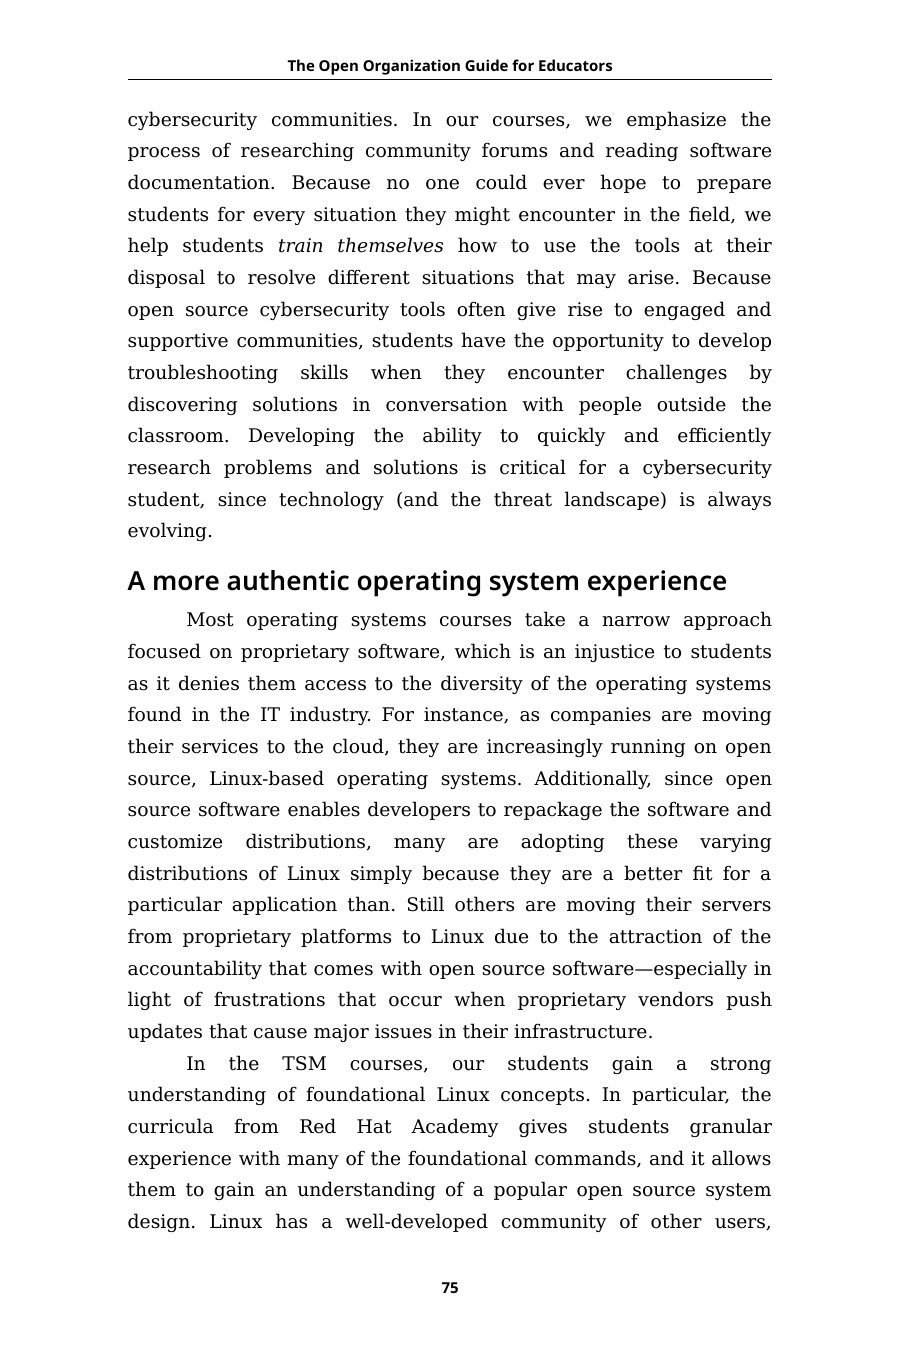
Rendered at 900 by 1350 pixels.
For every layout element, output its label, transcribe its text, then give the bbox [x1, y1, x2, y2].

subtitle A more authentic operating system experience [127, 567, 772, 597]
text In the TSM courses, our students gain a strong understanding of foundational Linux concepts. In particular, the curricula from Red Hat Academy gives students granular experience with many of the foundational commands, and it allows them to gain an understanding of a popular open source system design. Linux has a well-developed community of other users, [127, 1053, 772, 1233]
text Most operating systems courses take a narrow approach focused on proprietary software, which is an injustice to students as it denies them access to the diversity of the operating systems found in the IT industry. For instance, as companies are moving their services to the cloud, they are increasingly running on open source, Linux-based operating systems. Additionally, since open source software enables developers to repackage the software and customize distributions, many are adopting these varying distributions of Linux simply because they are a better fit for a particular application than. Still others are moving their servers from proprietary platforms to Linux due to the attraction of the accountability that comes with open source software—especially in light of frustrations that occur when proprietary vendors push updates that cause major issues in their infrastructure. [127, 609, 772, 1043]
text cybersecurity communities. In our courses, we emphasize the process of researching community forums and reading software documentation. Because no one could ever hope to prepare students for every situation they might encounter in the field, we help students train themselves how to use the tools at their disposal to resolve different situations that may arise. Because open source cybersecurity tools often give rise to engaged and supportive communities, students have the opportunity to develop troubleshooting skills when they encounter challenges by discovering solutions in conversation with people outside the classroom. Developing the ability to quickly and efficiently research problems and solutions is critical for a cybersecurity student, since technology (and the threat landscape) is always evolving. [127, 109, 772, 542]
